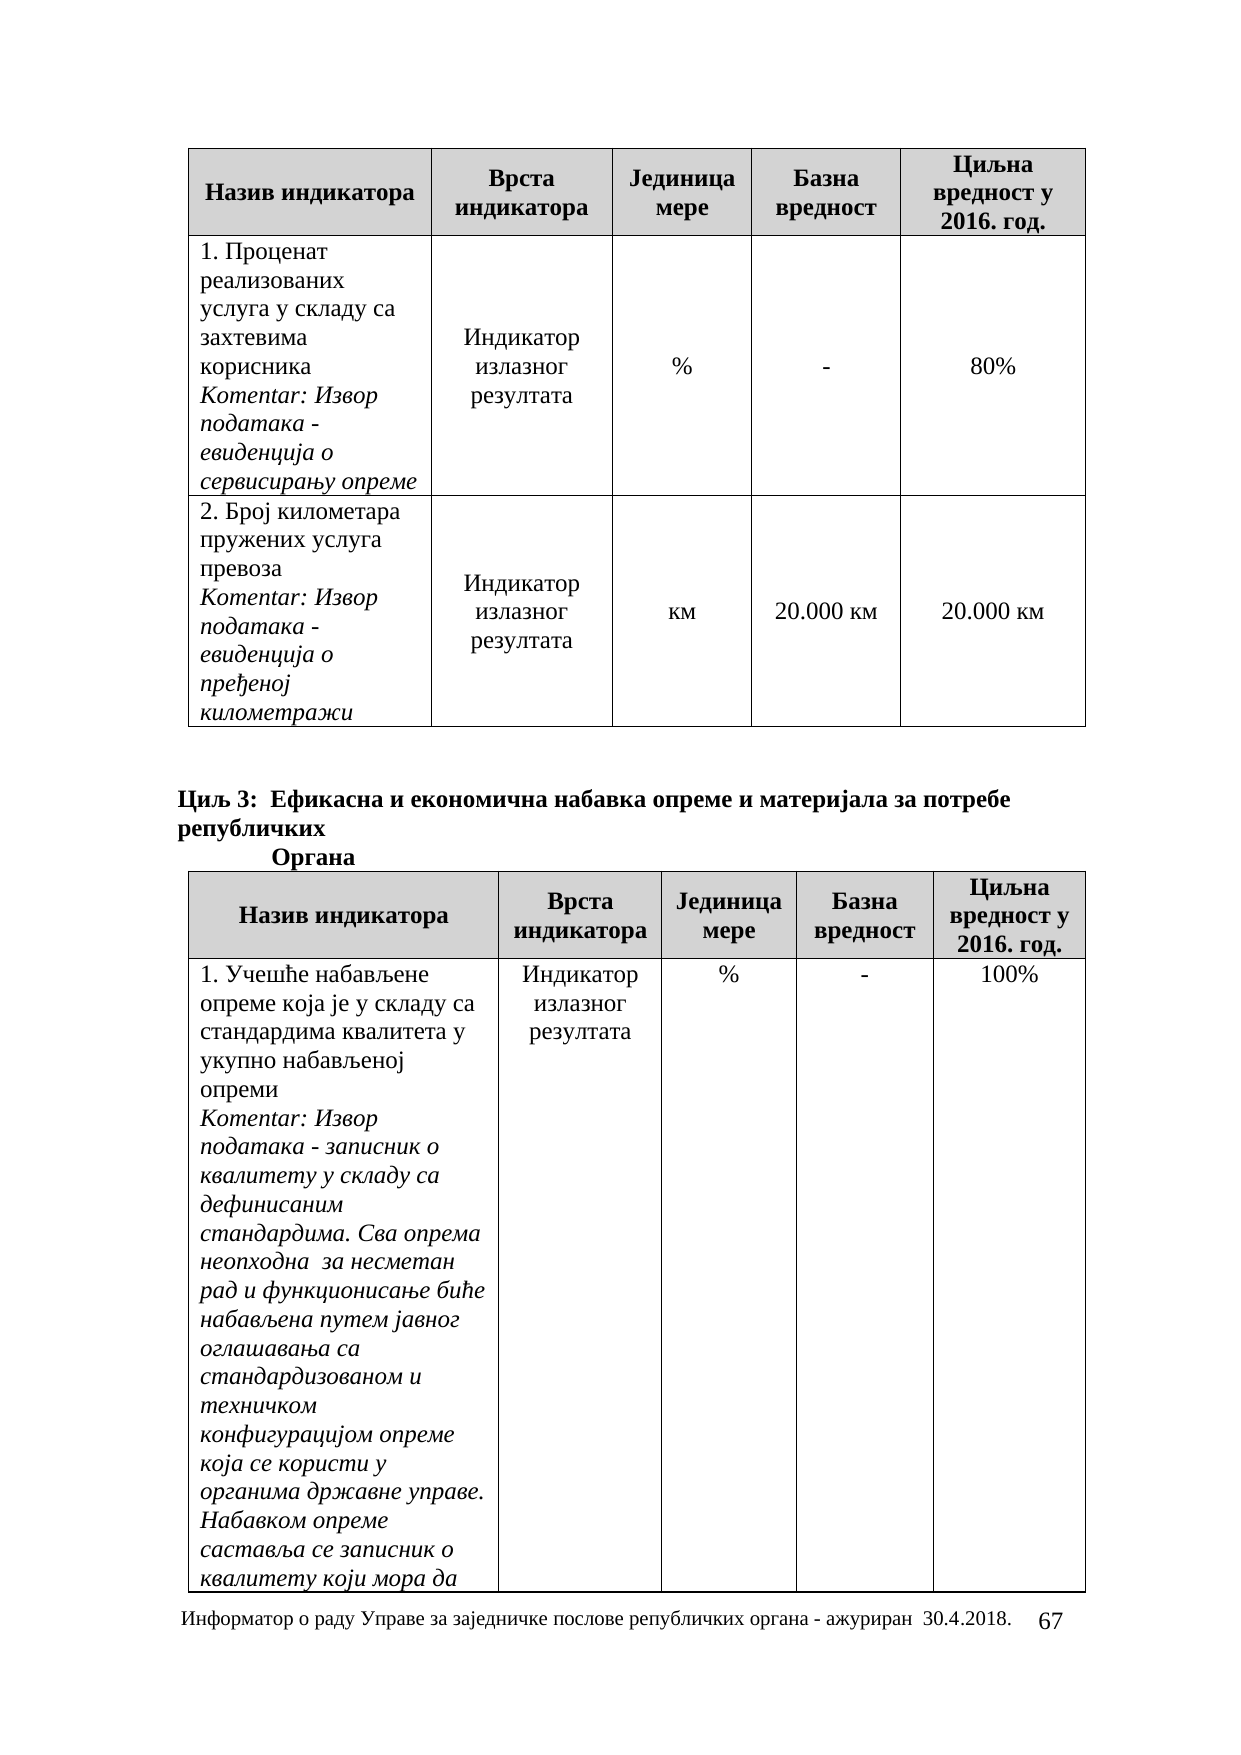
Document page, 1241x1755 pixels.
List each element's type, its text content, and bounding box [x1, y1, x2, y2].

table_cell Индикатор излазног резултата [432, 496, 612, 726]
table_cell 2. Број километара пружених услуга превоза Komentar: Извор података - евиденција о пређеној километражи [189, 496, 431, 726]
table_cell км [613, 496, 751, 726]
table_header Врста индикатора [432, 149, 612, 235]
table_cell 100% [934, 959, 1085, 1591]
table_cell % [613, 236, 751, 495]
table_cell - [797, 959, 933, 1591]
table_cell % [662, 959, 796, 1591]
table_header Циљна вредност у 2016. год. [934, 872, 1085, 958]
table_cell 20.000 км [901, 496, 1085, 726]
table_header Циљна вредност у 2016. год. [901, 149, 1085, 235]
table_cell Индикатор излазног резултата [499, 959, 661, 1591]
text Органа [177, 842, 1063, 871]
table_cell - [752, 236, 900, 495]
table_cell 20.000 км [752, 496, 900, 726]
table_header Јединица мере [662, 872, 796, 958]
table_header Врста индикатора [499, 872, 661, 958]
table_header Назив индикатора [189, 872, 498, 958]
table_cell Индикатор излазног резултата [432, 236, 612, 495]
table_cell 80% [901, 236, 1085, 495]
table_header Назив индикатора [189, 149, 431, 235]
text Циљ 3: Ефикасна и економична набавка опреме и материјала за потребе републичких [177, 756, 1063, 842]
table_header Базна вредност [797, 872, 933, 958]
table_header Базна вредност [752, 149, 900, 235]
table_header Јединица мере [613, 149, 751, 235]
table_cell 1. Учешће набављене опреме која је у складу са стандардима квалитета у укупно набављеној опреми Komentar: Извор података - записник о квалитету у складу са дефинисаним стандардима. Сва опрема неопходна за несметан рад и функционисање биће набављена путем јавног оглашавања са стандардизованом и техничком конфигурацијом опреме која се користи у органима државне управе. Набавком опреме саставља се записник о квалитету који мора да [189, 959, 498, 1591]
table_cell 1. Проценат реализованих услуга у складу са захтевима корисника Komentar: Извор података - евиденција о сервисирању опреме [189, 236, 431, 495]
